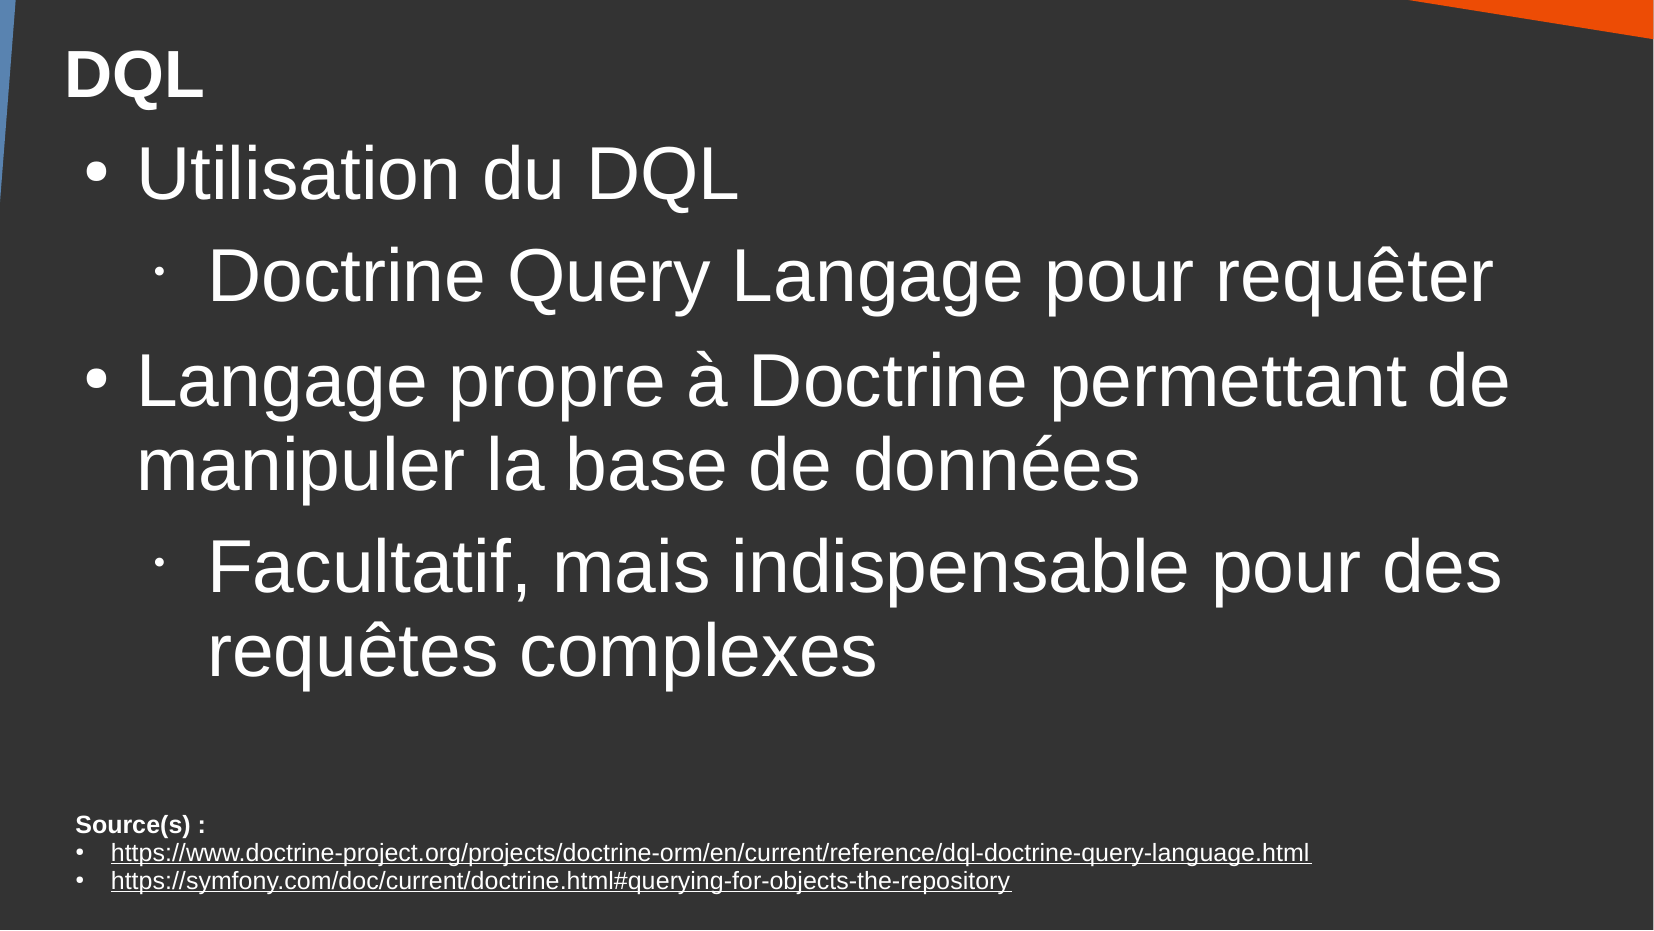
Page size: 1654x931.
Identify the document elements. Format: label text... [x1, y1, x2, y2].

text_box [1408, 0, 1654, 40]
text_box Source(s) : https://www.doctrine-project.org/projects/doctrine-orm/en/current/reference/dql-doctrine-query-language.html https://symfony.com/doc/current/doctrine.html#querying-for-objects-the-repository [60, 803, 1546, 903]
list Utilisation du DQL Doctrine Query Langage pour requêter Langage propre à Doctrine permettant de manipuler la base de données Facultatif, mais indispensable pour des requêtes complexes [65, 131, 1630, 721]
text_box [0, 0, 16, 203]
title DQL [64, 37, 1365, 113]
